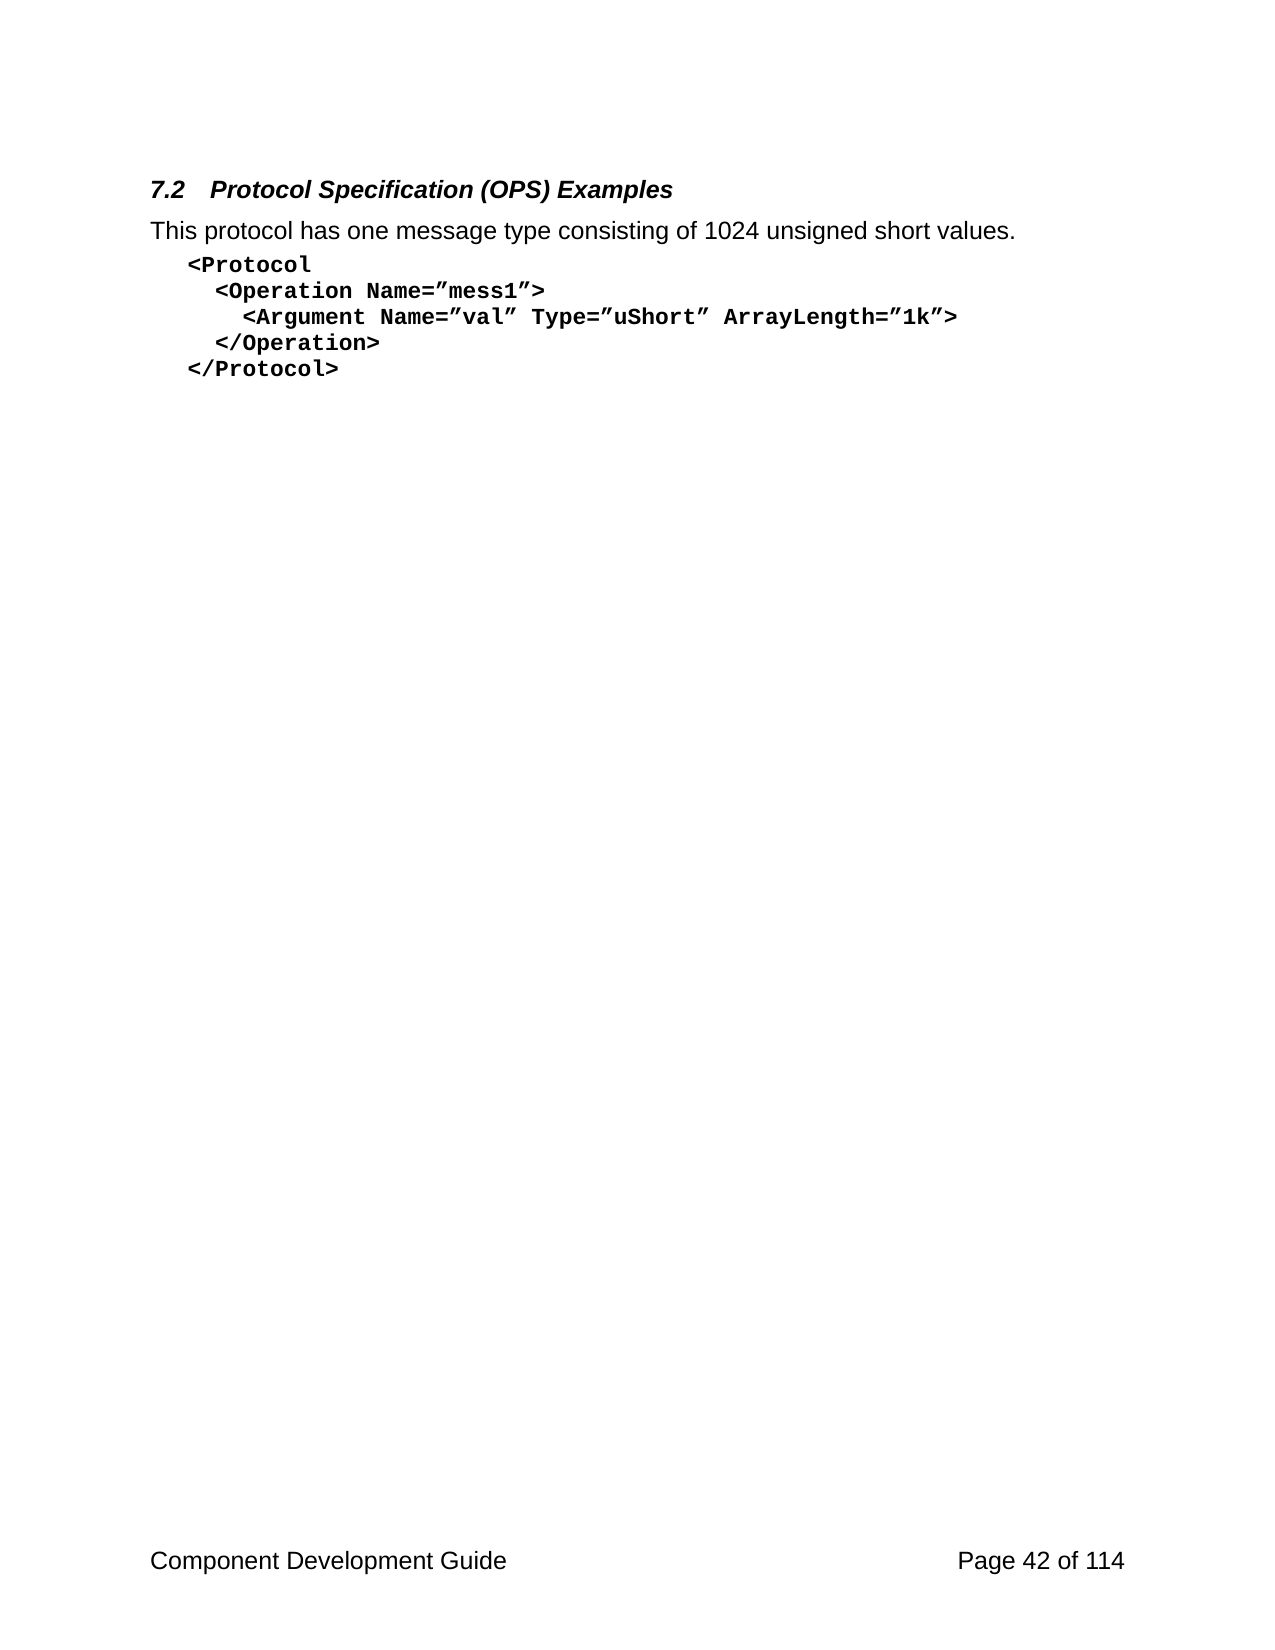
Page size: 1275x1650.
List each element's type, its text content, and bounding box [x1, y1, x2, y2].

subtitle Protocol Specification (OPS) Examples [150, 175, 1125, 204]
text <Protocol <Operation Name=”mess1”> <Argument Name=”val” Type=”uShort” ArrayLength=”1k”> </Operation> </Protocol> [187, 253, 1125, 383]
text This protocol has one message type consisting of 1024 unsigned short values. [150, 216, 1125, 244]
